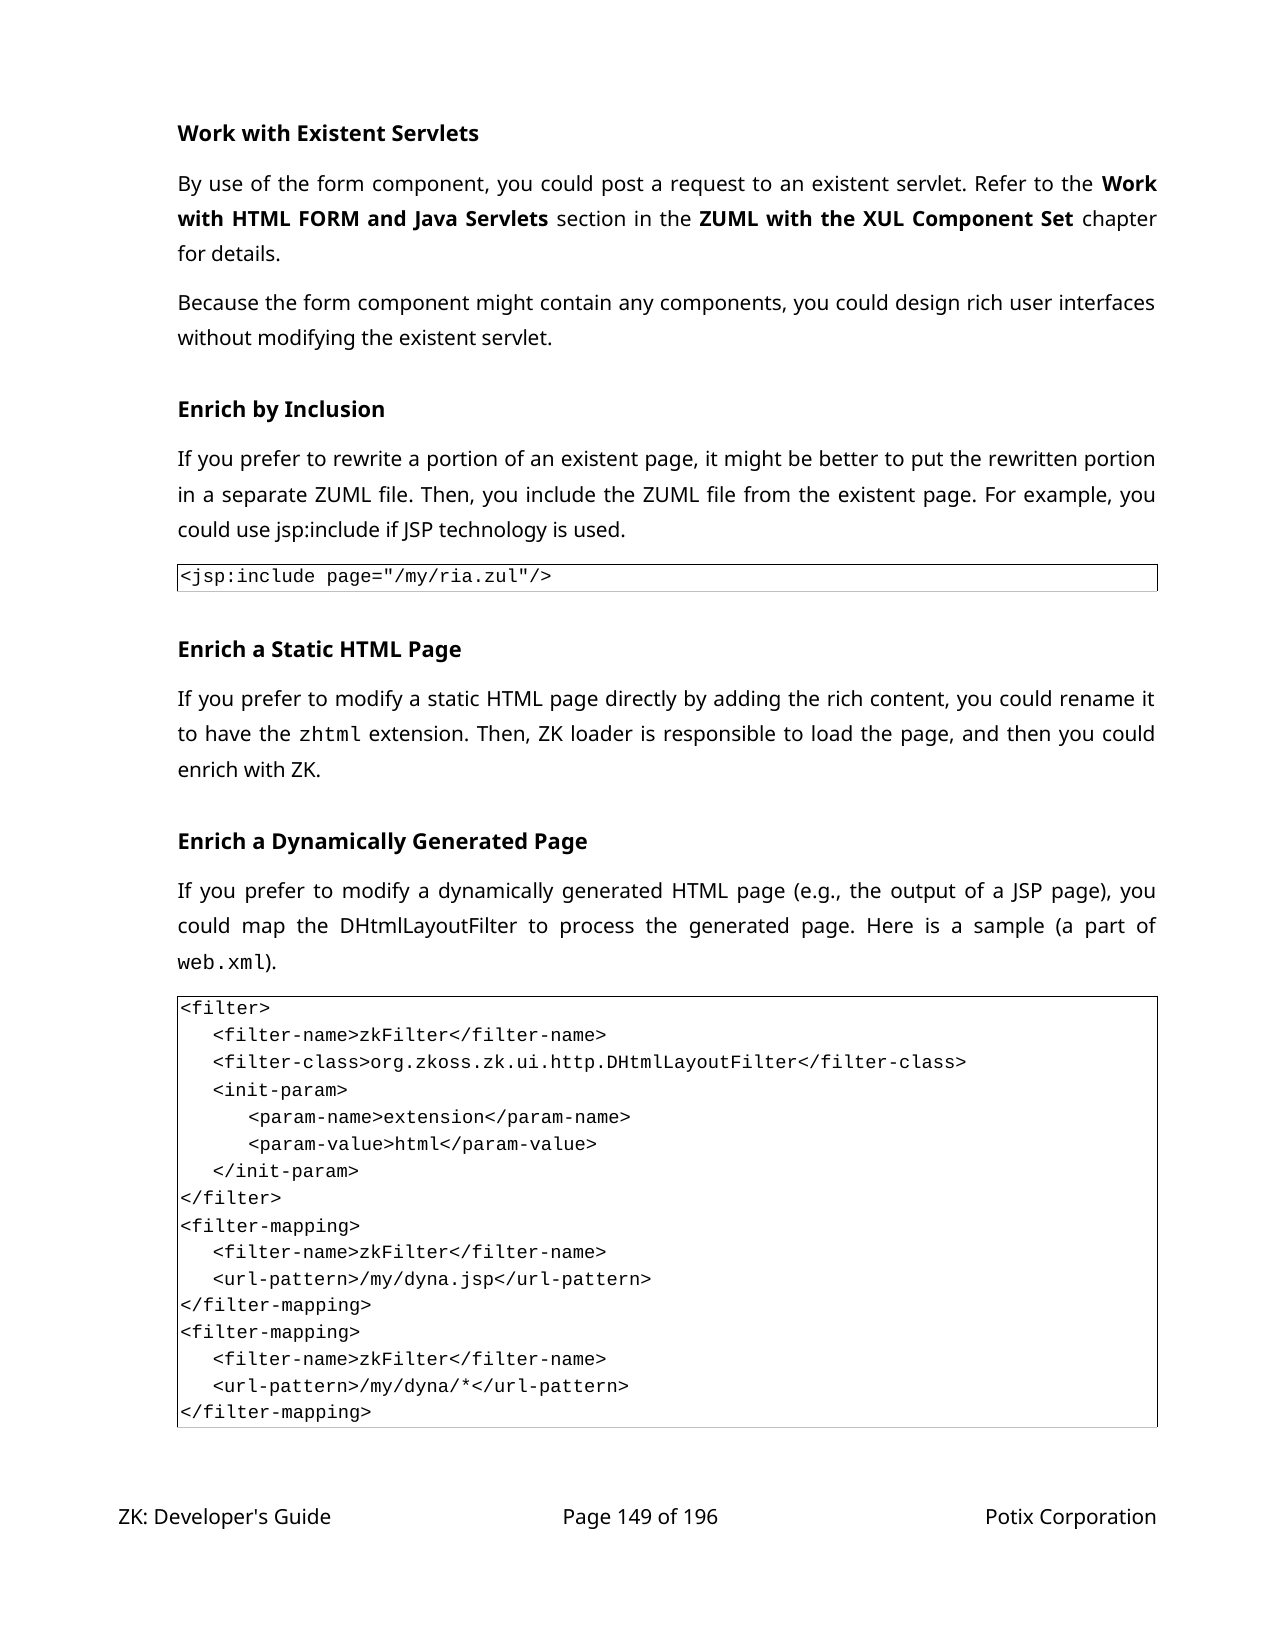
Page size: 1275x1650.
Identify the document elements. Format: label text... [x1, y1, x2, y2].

subtitle Enrich a Dynamically Generated Page [177, 826, 1157, 856]
text If you prefer to rewrite a portion of an existent page, it might be better to put the rewritten portion in a separate ZUML file. Then, you include the ZUML file from the existent page. For example, you could use jsp:include if JSP technology is used. [177, 444, 1157, 543]
text <filter> [178, 997, 1157, 1020]
text <param-value>html</param-value> [178, 1132, 1157, 1156]
text If you prefer to modify a dynamically generated HTML page (e.g., the output of a JSP page), you could map the DHtmlLayoutFilter to process the generated page. Here is a sample (a part of web.xml). [177, 876, 1157, 975]
text <jsp:include page="/my/ria.zul"/> [178, 565, 1157, 591]
text By use of the form component, you could post a request to an existent servlet. Refer to the Work with HTML FORM and Java Servlets section in the ZUML with the XUL Component Set chapter for details. [177, 169, 1157, 267]
text <filter-mapping> <filter-name>zkFilter</filter-name> <url-pattern>/my/dyna.jsp</url-pattern> </filter-mapping> [178, 1213, 1157, 1317]
text If you prefer to modify a static HTML page directly by adding the rich content, you could rename it to have the zhtml extension. Then, ZK loader is responsible to load the page, and then you could enrich with ZK. [177, 684, 1157, 783]
text <filter-name>zkFilter</filter-name> [178, 1023, 1157, 1047]
text </filter> [178, 1186, 1157, 1211]
text <filter-class>org.zkoss.zk.ui.http.DHtmlLayoutFilter</filter-class> [178, 1050, 1157, 1074]
subtitle Enrich a Static HTML Page [177, 634, 1157, 664]
text Because the form component might contain any components, you could design rich user interfaces without modifying the existent servlet. [177, 288, 1157, 351]
text <init-param> [178, 1077, 1157, 1102]
text <filter-mapping> <filter-name>zkFilter</filter-name> <url-pattern>/my/dyna/*</url-pattern> </filter-mapping> [178, 1320, 1157, 1427]
subtitle Work with Existent Servlets [177, 118, 1157, 148]
text </init-param> [178, 1159, 1157, 1183]
text <param-name>extension</param-name> [178, 1105, 1157, 1129]
subtitle Enrich by Inclusion [177, 394, 1157, 424]
